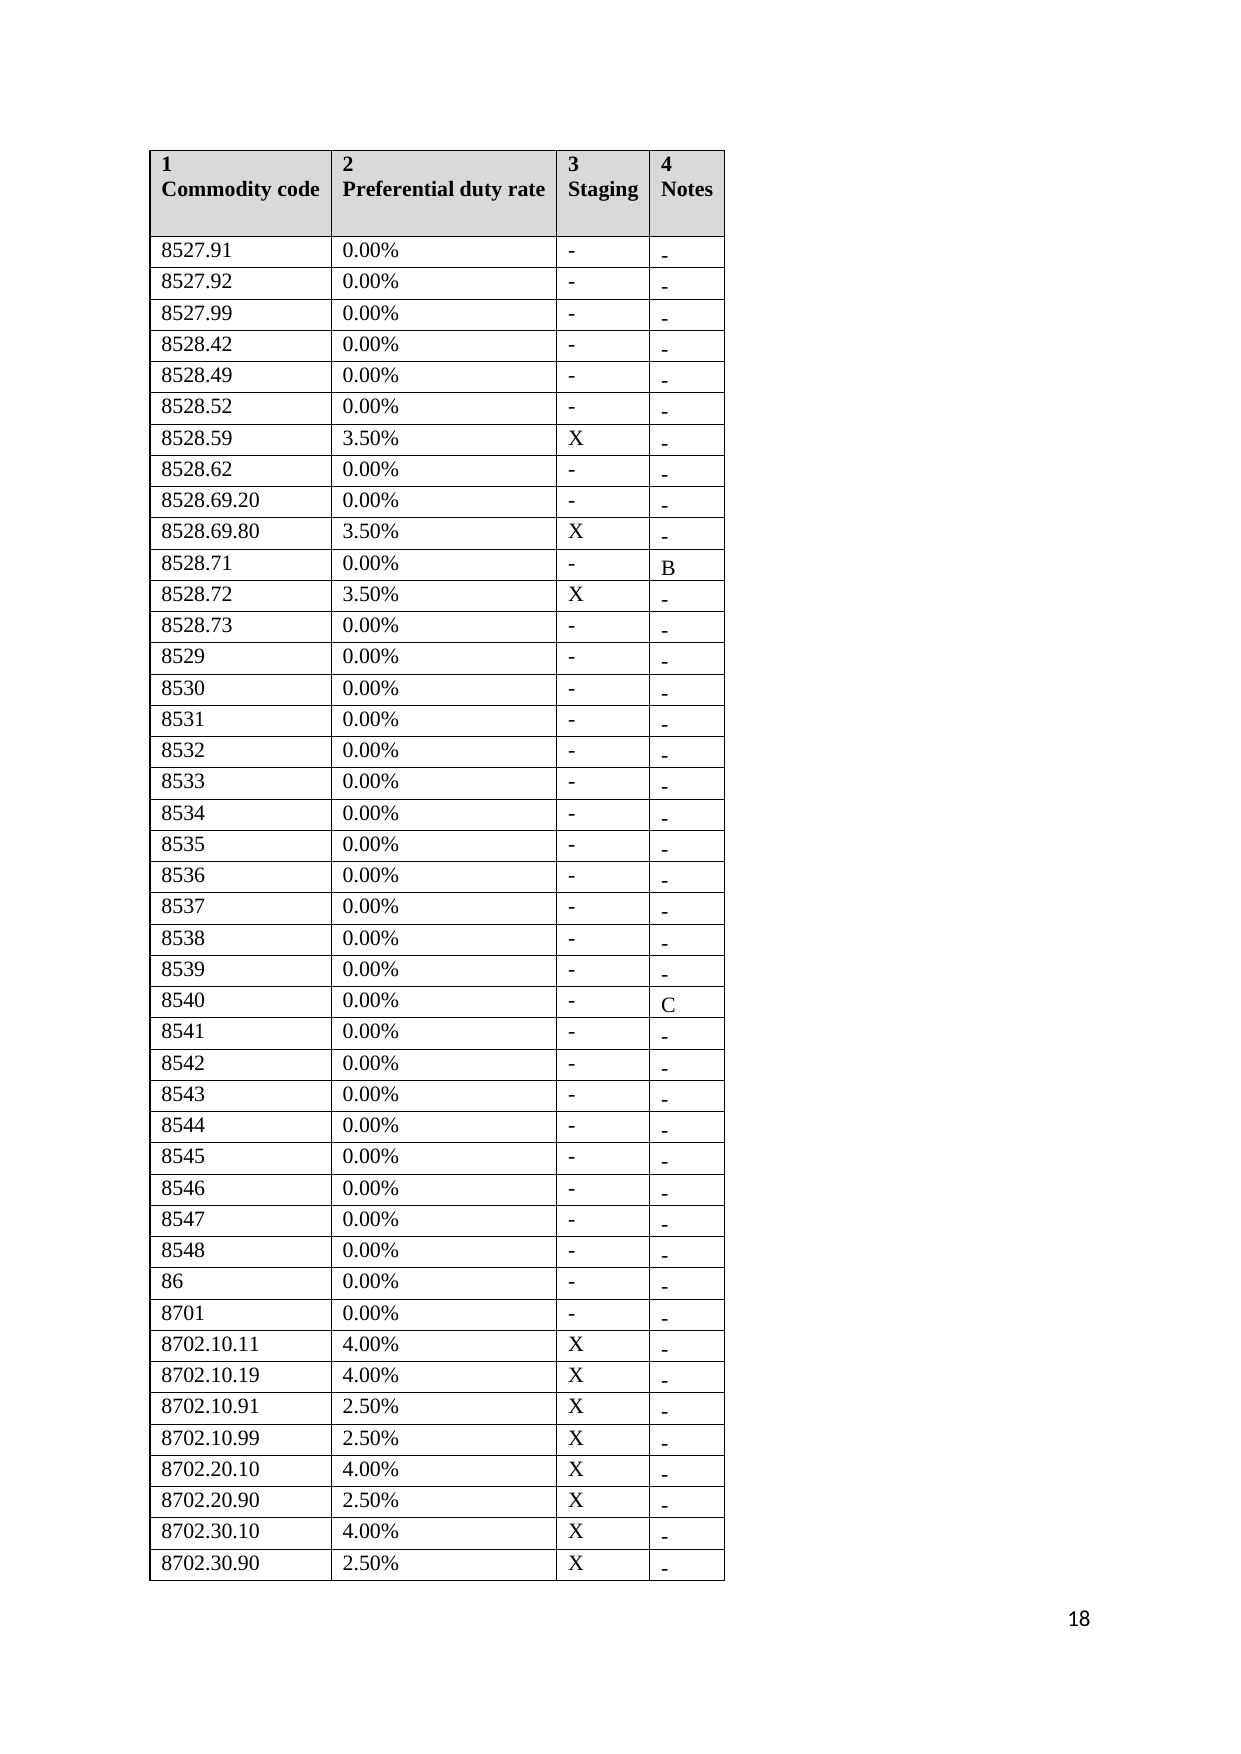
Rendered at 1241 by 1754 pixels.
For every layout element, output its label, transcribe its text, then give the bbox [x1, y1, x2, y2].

table_cell - [650, 1175, 724, 1205]
table_cell - [557, 768, 649, 798]
table_cell - [557, 1143, 649, 1173]
table_cell - [650, 362, 724, 392]
table_cell - [557, 1050, 649, 1080]
table_cell X [557, 1550, 649, 1580]
table_cell - [557, 1300, 649, 1330]
table_cell - [557, 737, 649, 767]
table_cell 8538 [151, 925, 331, 955]
table_cell 0.00% [332, 1237, 556, 1267]
table_cell - [557, 831, 649, 861]
table_cell - [650, 1331, 724, 1361]
table_cell X [557, 425, 649, 455]
table_cell 4.00% [332, 1518, 556, 1548]
table_header 4 Notes [650, 151, 724, 236]
table_cell 8528.42 [151, 331, 331, 361]
table_cell 8529 [151, 643, 331, 673]
table_cell 8528.69.80 [151, 518, 331, 548]
table_cell - [557, 893, 649, 923]
table_cell - [557, 237, 649, 267]
table_cell 8528.52 [151, 393, 331, 423]
table_cell 8702.30.90 [151, 1550, 331, 1580]
table_cell 0.00% [332, 300, 556, 330]
table_cell 8530 [151, 675, 331, 705]
table_cell 8532 [151, 737, 331, 767]
table_cell - [557, 550, 649, 580]
table_cell 2.50% [332, 1393, 556, 1423]
table_cell 8702.10.19 [151, 1362, 331, 1392]
table_cell - [557, 956, 649, 986]
table_cell 8702.10.11 [151, 1331, 331, 1361]
table_cell - [557, 331, 649, 361]
table_cell 0.00% [332, 1018, 556, 1048]
table_cell 8528.72 [151, 581, 331, 611]
table_cell 0.00% [332, 237, 556, 267]
table_cell 8702.20.90 [151, 1487, 331, 1517]
table_cell 8528.69.20 [151, 487, 331, 517]
table_cell 0.00% [332, 268, 556, 298]
table_cell - [650, 1425, 724, 1455]
table_cell 0.00% [332, 893, 556, 923]
table_cell 2.50% [332, 1487, 556, 1517]
table_cell 0.00% [332, 331, 556, 361]
table_cell 0.00% [332, 768, 556, 798]
table_cell - [557, 1268, 649, 1298]
table_cell 0.00% [332, 831, 556, 861]
table_cell 0.00% [332, 362, 556, 392]
table_cell - [557, 268, 649, 298]
table_cell X [557, 1487, 649, 1517]
table_cell 0.00% [332, 925, 556, 955]
table_cell 8537 [151, 893, 331, 923]
table_cell - [650, 1081, 724, 1111]
table_cell - [650, 1112, 724, 1142]
table_cell - [650, 925, 724, 955]
table_cell - [650, 612, 724, 642]
table_cell 0.00% [332, 456, 556, 486]
table_cell 8541 [151, 1018, 331, 1048]
table_cell - [650, 1456, 724, 1486]
table_cell 3.50% [332, 581, 556, 611]
table_cell 0.00% [332, 393, 556, 423]
table_cell - [650, 1018, 724, 1048]
table_cell 0.00% [332, 862, 556, 892]
table_cell - [650, 1143, 724, 1173]
table_cell 0.00% [332, 487, 556, 517]
table_cell 8545 [151, 1143, 331, 1173]
table_cell - [557, 1018, 649, 1048]
table_cell - [650, 581, 724, 611]
table_cell 8534 [151, 800, 331, 830]
table_cell - [650, 800, 724, 830]
table_cell X [557, 1425, 649, 1455]
table_cell - [650, 893, 724, 923]
table_cell X [557, 1456, 649, 1486]
table_cell 4.00% [332, 1331, 556, 1361]
table_cell 0.00% [332, 1081, 556, 1111]
table_cell 4.00% [332, 1362, 556, 1392]
table_cell - [557, 706, 649, 736]
table_cell 0.00% [332, 1050, 556, 1080]
table_header 3 Staging [557, 151, 649, 236]
table_cell 8702.10.99 [151, 1425, 331, 1455]
table_cell 8528.73 [151, 612, 331, 642]
table_cell 8702.20.10 [151, 1456, 331, 1486]
table_cell - [557, 1081, 649, 1111]
table_cell - [650, 956, 724, 986]
table_cell 2.50% [332, 1550, 556, 1580]
table_cell 8702.10.91 [151, 1393, 331, 1423]
table_cell C [650, 987, 724, 1017]
table_cell - [650, 487, 724, 517]
table_cell - [650, 675, 724, 705]
table_cell - [650, 1362, 724, 1392]
table_cell 8702.30.10 [151, 1518, 331, 1548]
table_cell 3.50% [332, 425, 556, 455]
table_header 2 Preferential duty rate [332, 151, 556, 236]
table_cell - [650, 331, 724, 361]
table_cell 8535 [151, 831, 331, 861]
table_cell 0.00% [332, 643, 556, 673]
table_cell - [650, 706, 724, 736]
table_cell 8528.49 [151, 362, 331, 392]
table_cell 8546 [151, 1175, 331, 1205]
table_cell 8539 [151, 956, 331, 986]
table_cell - [650, 1393, 724, 1423]
table_cell - [557, 362, 649, 392]
table_cell - [557, 862, 649, 892]
table_cell B [650, 550, 724, 580]
table_cell - [557, 487, 649, 517]
table_cell 4.00% [332, 1456, 556, 1486]
table_cell - [650, 643, 724, 673]
table_cell 8533 [151, 768, 331, 798]
table_cell - [650, 1268, 724, 1298]
table_cell - [650, 425, 724, 455]
table_cell - [650, 518, 724, 548]
table_cell 0.00% [332, 1268, 556, 1298]
table_cell - [557, 1112, 649, 1142]
table_cell X [557, 1518, 649, 1548]
table_cell 0.00% [332, 956, 556, 986]
table_cell 0.00% [332, 675, 556, 705]
table_cell 8528.62 [151, 456, 331, 486]
table_cell 8528.59 [151, 425, 331, 455]
table_cell - [650, 1487, 724, 1517]
table_cell 8543 [151, 1081, 331, 1111]
table_cell 0.00% [332, 1112, 556, 1142]
table_cell 0.00% [332, 1175, 556, 1205]
table_cell - [557, 925, 649, 955]
table_cell - [650, 237, 724, 267]
table_cell X [557, 1393, 649, 1423]
table_cell 0.00% [332, 987, 556, 1017]
table_cell 8528.71 [151, 550, 331, 580]
table_cell 8701 [151, 1300, 331, 1330]
table_cell - [650, 768, 724, 798]
table_cell 8531 [151, 706, 331, 736]
table_cell 8536 [151, 862, 331, 892]
table_cell 0.00% [332, 706, 556, 736]
table_cell 8527.99 [151, 300, 331, 330]
table_cell 8527.91 [151, 237, 331, 267]
table_cell - [557, 1175, 649, 1205]
table_cell - [650, 300, 724, 330]
table_cell - [650, 831, 724, 861]
table_cell 0.00% [332, 800, 556, 830]
table_cell - [650, 1237, 724, 1267]
table_cell 8548 [151, 1237, 331, 1267]
table_cell - [557, 675, 649, 705]
table_cell 0.00% [332, 1300, 556, 1330]
table_cell 8540 [151, 987, 331, 1017]
table_cell X [557, 518, 649, 548]
table_cell - [557, 300, 649, 330]
table_cell - [557, 800, 649, 830]
table_cell 3.50% [332, 518, 556, 548]
table_cell - [557, 456, 649, 486]
table_cell 86 [151, 1268, 331, 1298]
table_header 1 Commodity code [151, 151, 331, 236]
table_cell X [557, 581, 649, 611]
table_cell - [650, 862, 724, 892]
table_cell - [557, 1237, 649, 1267]
table_cell 8542 [151, 1050, 331, 1080]
table_cell - [557, 643, 649, 673]
table_cell - [650, 456, 724, 486]
table_cell - [650, 1300, 724, 1330]
table_cell 8544 [151, 1112, 331, 1142]
table_cell X [557, 1331, 649, 1361]
table_cell - [557, 612, 649, 642]
table_cell 0.00% [332, 737, 556, 767]
table_cell - [650, 1518, 724, 1548]
table_cell - [650, 393, 724, 423]
table_cell X [557, 1362, 649, 1392]
table_cell 0.00% [332, 1143, 556, 1173]
table_cell 8527.92 [151, 268, 331, 298]
table_cell - [650, 268, 724, 298]
table_cell - [557, 1206, 649, 1236]
table_cell - [650, 737, 724, 767]
table_cell 8547 [151, 1206, 331, 1236]
table_cell - [650, 1550, 724, 1580]
table_cell 2.50% [332, 1425, 556, 1455]
table_cell - [650, 1050, 724, 1080]
table_cell - [557, 393, 649, 423]
table_cell - [650, 1206, 724, 1236]
table_cell - [557, 987, 649, 1017]
table_cell 0.00% [332, 612, 556, 642]
table_cell 0.00% [332, 550, 556, 580]
table_cell 0.00% [332, 1206, 556, 1236]
